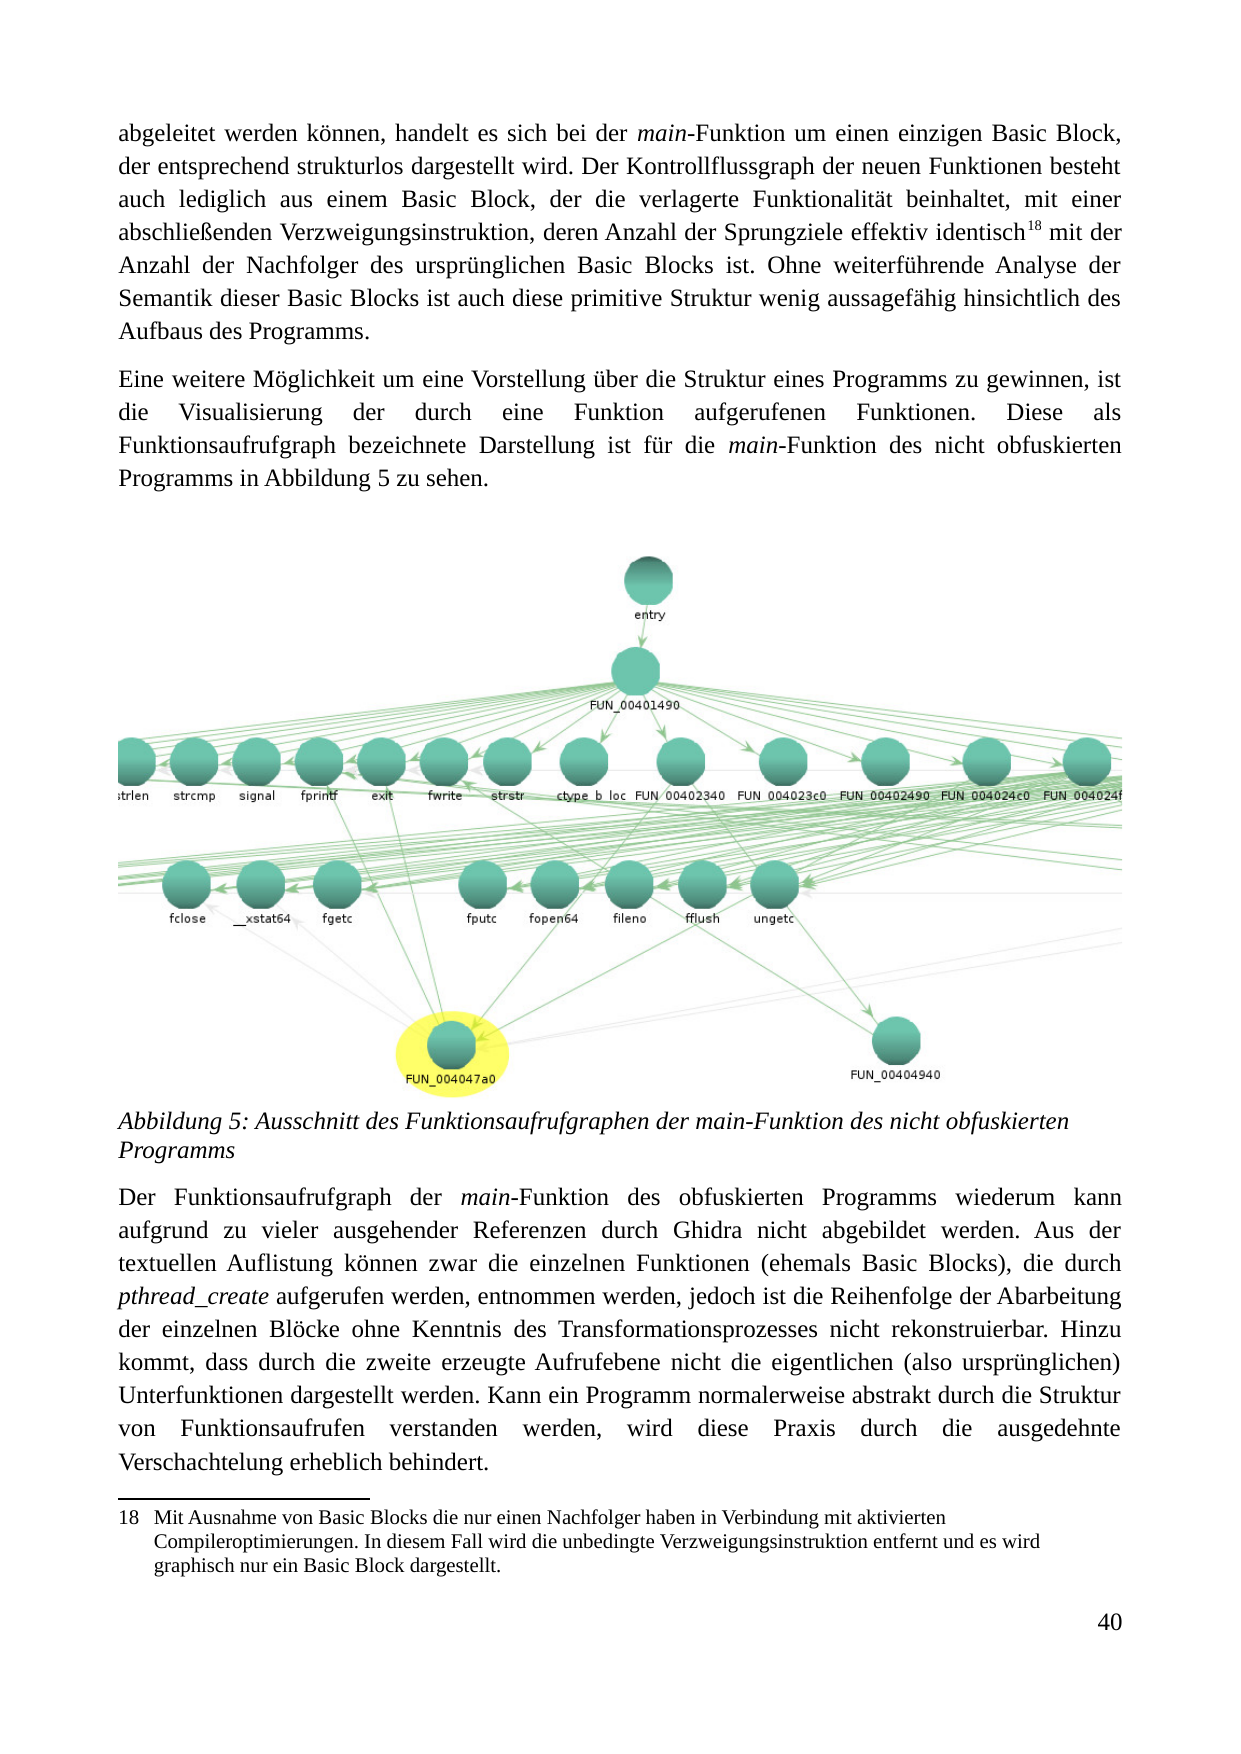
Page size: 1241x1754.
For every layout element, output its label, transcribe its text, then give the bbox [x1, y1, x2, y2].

text Mit Ausnahme von Basic Blocks die nur einen Nachfolger haben in Verbindung mit aktivierten Compileroptimierungen. In diesem Fall wird die unbedingte Verzweigungsinstruktion entfernt und es wird graphisch nur ein Basic Block dargestellt. [118, 1505, 1122, 1577]
text Der Funktionsaufrufgraph der main-Funktion des obfuskierten Programms wiederum kann aufgrund zu vieler ausgehender Referenzen durch Ghidra nicht abgebildet werden. Aus der textuellen Auflistung können zwar die einzelnen Funktionen (ehemals Basic Blocks), die durch pthread_create aufgerufen werden, entnommen werden, jedoch ist die Reihenfolge der Abarbeitung der einzelnen Blöcke ohne Kenntnis des Transformationsprozesses nicht rekonstruierbar. Hinzu kommt, dass durch die zweite erzeugte Aufrufebene nicht die eigentlichen (also ursprünglichen) Unterfunktionen dargestellt werden. Kann ein Programm normalerweise abstrakt durch die Struktur von Funktionsaufrufen verstanden werden, wird diese Praxis durch die ausgedehnte Verschachtelung erheblich behindert. [118, 1182, 1122, 1475]
picture [118, 523, 1123, 1106]
text Abbildung 5: Ausschnitt des Funktionsaufrufgraphen der main-Funktion des nicht obfuskierten Programms [118, 1106, 1122, 1163]
text abgeleitet werden können, handelt es sich bei der main-Funktion um einen einzigen Basic Block, der entsprechend strukturlos dargestellt wird. Der Kontrollflussgraph der neuen Funktionen besteht auch lediglich aus einem Basic Block, der die verlagerte Funktionalität beinhaltet, mit einer abschließenden Verzweigungsinstruktion, deren Anzahl der Sprungziele effektiv identisch mit der Anzahl der Nachfolger des ursprünglichen Basic Blocks ist. Ohne weiterführende Analyse der Semantik dieser Basic Blocks ist auch diese primitive Struktur wenig aussagefähig hinsichtlich des Aufbaus des Programms. [118, 118, 1122, 345]
text Eine weitere Möglichkeit um eine Vorstellung über die Struktur eines Programms zu gewinnen, ist die Visualisierung der durch eine Funktion aufgerufenen Funktionen. Diese als Funktionsaufrufgraph bezeichnete Darstellung ist für die main-Funktion des nicht obfuskierten Programms in Abbildung 5 zu sehen. [118, 364, 1122, 492]
